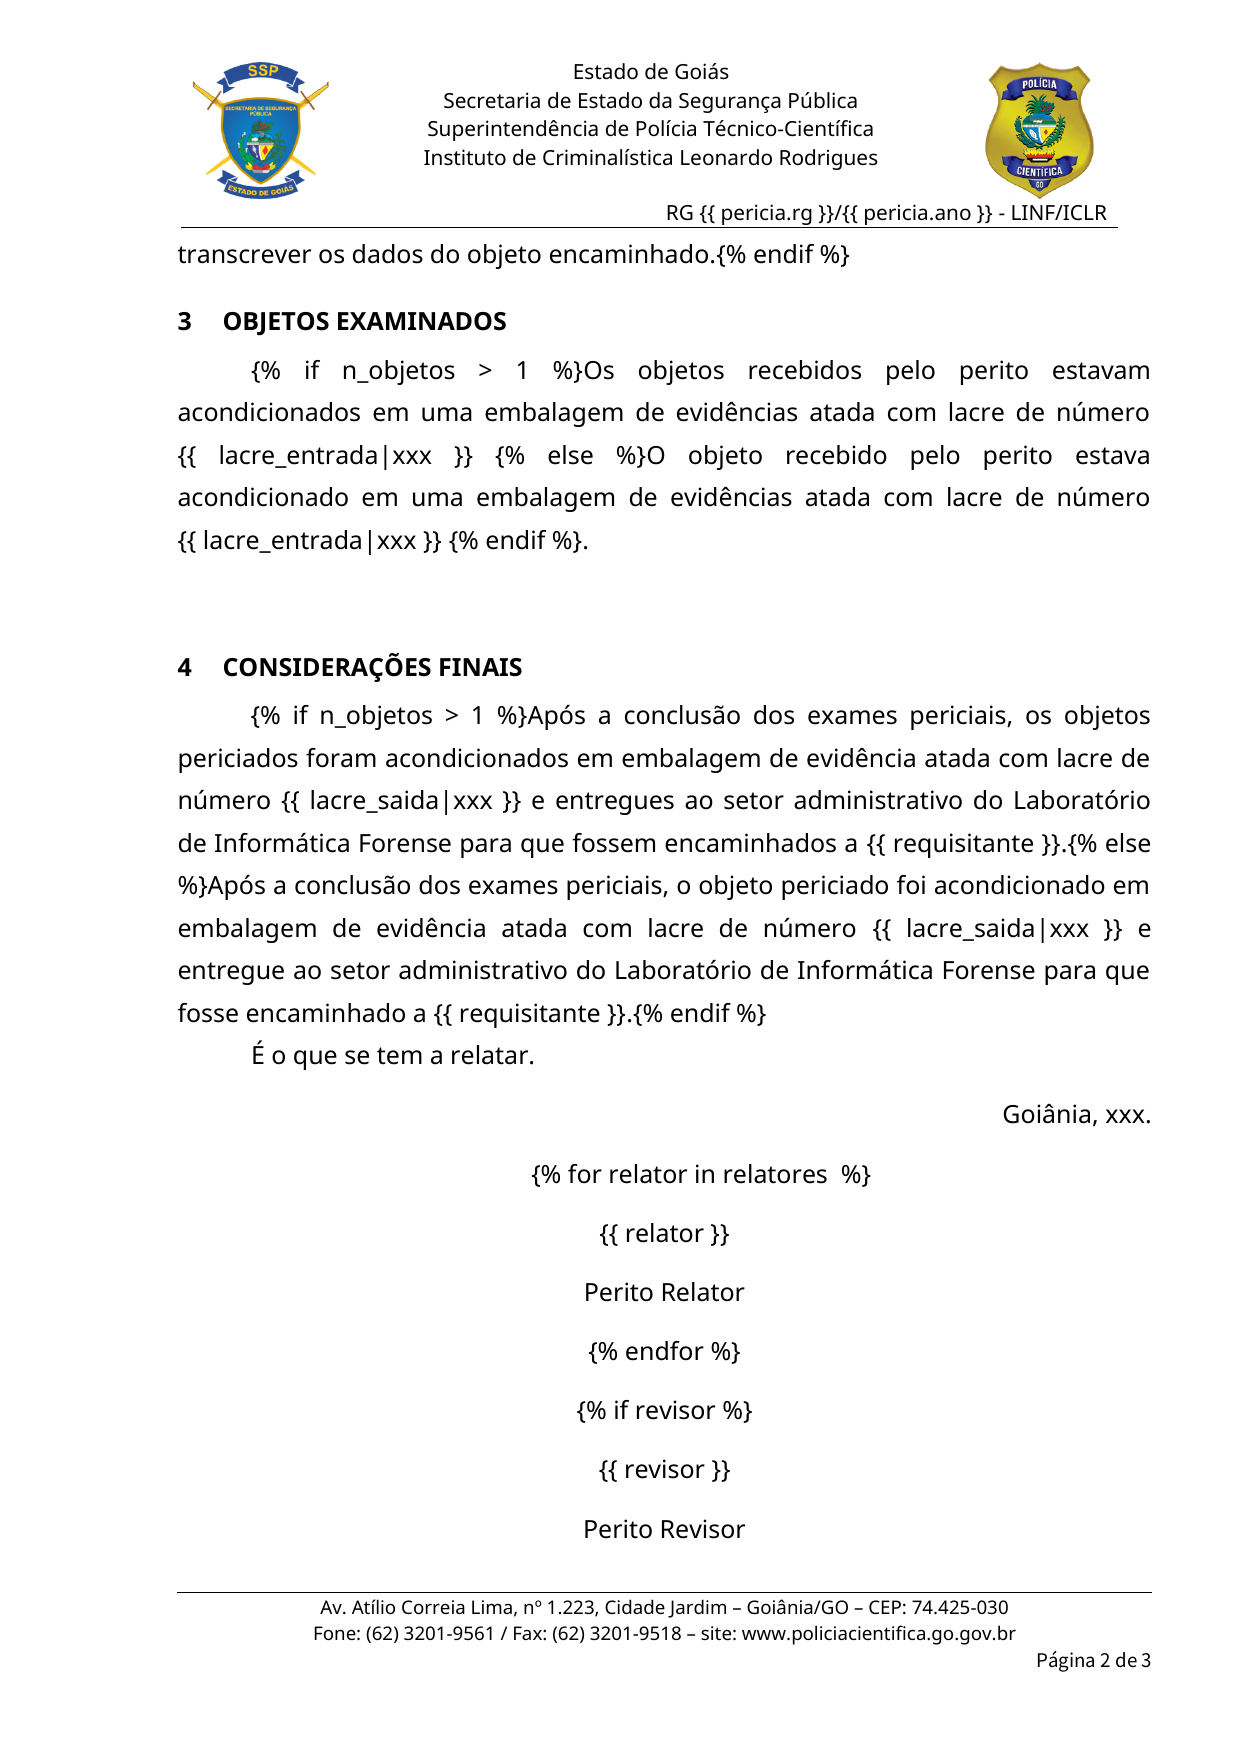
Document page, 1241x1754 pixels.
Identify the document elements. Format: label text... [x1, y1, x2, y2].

text transcrever os dados do objeto encaminhado.{% endif %} [177, 236, 1152, 270]
subtitle OBJETOS EXAMINADOS [177, 304, 1152, 338]
text {% if n_objetos > 1 %}Os objetos recebidos pelo perito estavam acondicionados em uma embalagem de evidências atada com lacre de número {{ lacre_entrada|xxx }} {% else %}O objeto recebido pelo perito estava acondicionado em uma embalagem de evidências atada com lacre de número {{ lacre_entrada|xxx }} {% endif %}. [177, 352, 1152, 557]
text Goiânia, xxx. [177, 1097, 1152, 1131]
picture [192, 62, 329, 199]
subtitle CONSIDERAÇÕES FINAIS [177, 649, 1152, 683]
text {% for relator in relatores %} [177, 1156, 1152, 1190]
text {% if n_objetos > 1 %}Após a conclusão dos exames periciais, os objetos periciados foram acondicionados em embalagem de evidência atada com lacre de número {{ lacre_saida|xxx }} e entregues ao setor administrativo do Laboratório de Informática Forense para que fossem encaminhados a {{ requisitante }}.{% else %}Após a conclusão dos exames periciais, o objeto periciado foi acondicionado em embalagem de evidência atada com lacre de número {{ lacre_saida|xxx }} e entregue ao setor administrativo do Laboratório de Informática Forense para que fosse encaminhado a {{ requisitante }}.{% endif %} [177, 698, 1152, 1029]
text Perito Revisor [177, 1511, 1152, 1545]
text {{ relator }} [177, 1215, 1152, 1249]
text {% endfor %} [177, 1334, 1152, 1368]
text {% if revisor %} [177, 1393, 1152, 1427]
text É o que se tem a relatar. [177, 1038, 1152, 1072]
text {{ revisor }} [177, 1452, 1152, 1486]
text Perito Relator [177, 1274, 1152, 1309]
picture [985, 62, 1094, 199]
